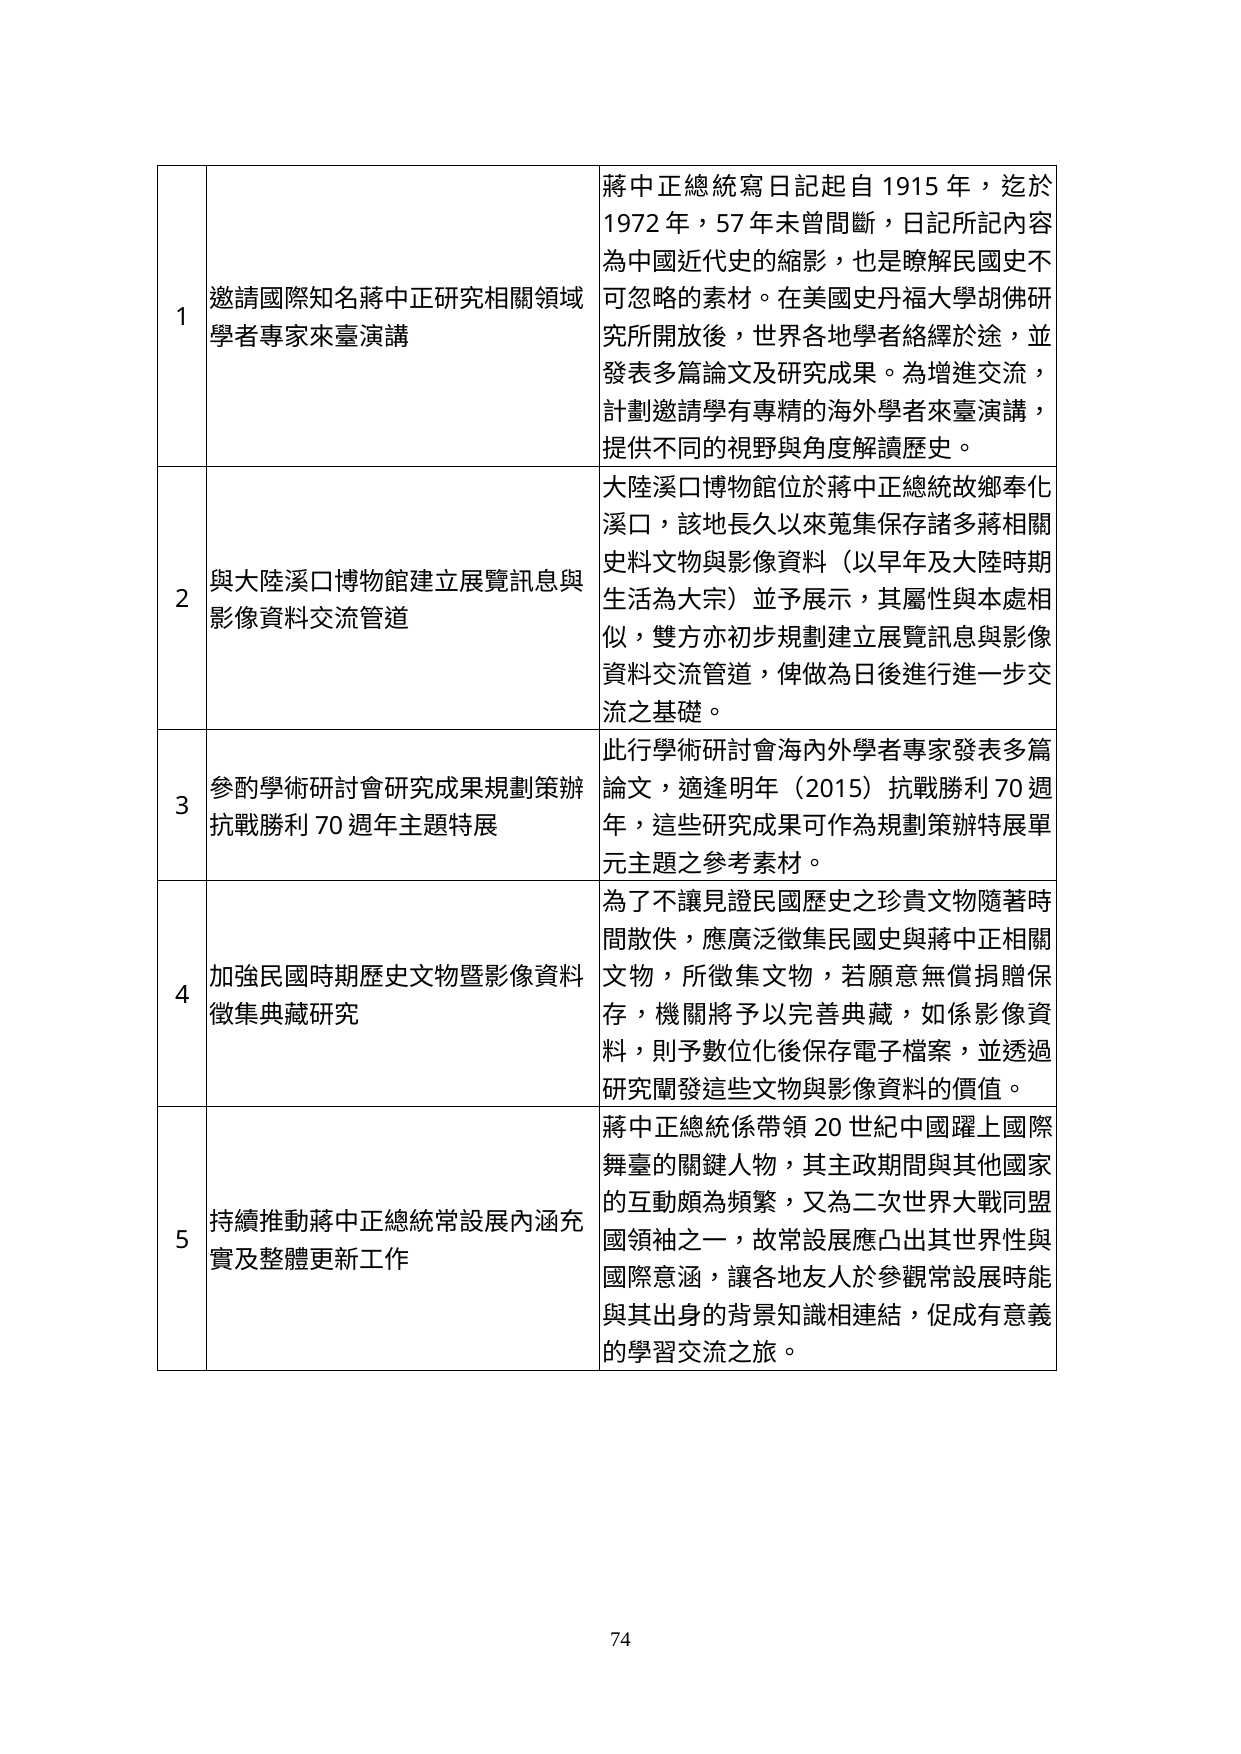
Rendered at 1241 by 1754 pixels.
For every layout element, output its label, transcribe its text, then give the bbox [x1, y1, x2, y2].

table_cell 大陸溪口博物館位於蔣中正總統故鄉奉化溪口，該地長久以來蒐集保存諸多蔣相關史料文物與影像資料（以早年及大陸時期生活為大宗）並予展示，其屬性與本處相似，雙方亦初步規劃建立展覽訊息與影像資料交流管道，俾做為日後進行進一步交流之基礎。 [600, 467, 1056, 729]
table_cell 為了不讓見證民國歷史之珍貴文物隨著時間散佚，應廣泛徵集民國史與蔣中正相關文物，所徵集文物，若願意無償捐贈保存，機關將予以完善典藏，如係影像資料，則予數位化後保存電子檔案，並透過研究闡發這些文物與影像資料的價值。 [600, 881, 1056, 1106]
table_cell 5 [158, 1107, 206, 1370]
table_cell 蔣中正總統係帶領20世紀中國躍上國際舞臺的關鍵人物，其主政期間與其他國家的互動頗為頻繁，又為二次世界大戰同盟國領袖之一，故常設展應凸出其世界性與國際意涵，讓各地友人於參觀常設展時能與其出身的背景知識相連結，促成有意義的學習交流之旅。 [600, 1107, 1056, 1370]
table_cell 1 [158, 166, 206, 466]
table_cell 邀請國際知名蔣中正研究相關領域學者專家來臺演講 [207, 166, 599, 466]
table_cell 3 [158, 730, 206, 880]
table_cell 加強民國時期歷史文物暨影像資料徵集典藏研究 [207, 881, 599, 1106]
table_cell 參酌學術研討會研究成果規劃策辦抗戰勝利70週年主題特展 [207, 730, 599, 880]
table_cell 蔣中正總統寫日記起自1915年，迄於1972年，57年未曾間斷，日記所記內容為中國近代史的縮影，也是瞭解民國史不可忽略的素材。在美國史丹福大學胡佛研究所開放後，世界各地學者絡繹於途，並發表多篇論文及研究成果。為增進交流，計劃邀請學有專精的海外學者來臺演講，提供不同的視野與角度解讀歷史。 [600, 166, 1056, 466]
table_cell 持續推動蔣中正總統常設展內涵充實及整體更新工作 [207, 1107, 599, 1370]
table_cell 4 [158, 881, 206, 1106]
table_cell 此行學術研討會海內外學者專家發表多篇論文，適逢明年（2015）抗戰勝利70週年，這些研究成果可作為規劃策辦特展單元主題之參考素材。 [600, 730, 1056, 880]
table_cell 2 [158, 467, 206, 729]
table_cell 與大陸溪口博物館建立展覽訊息與影像資料交流管道 [207, 467, 599, 729]
